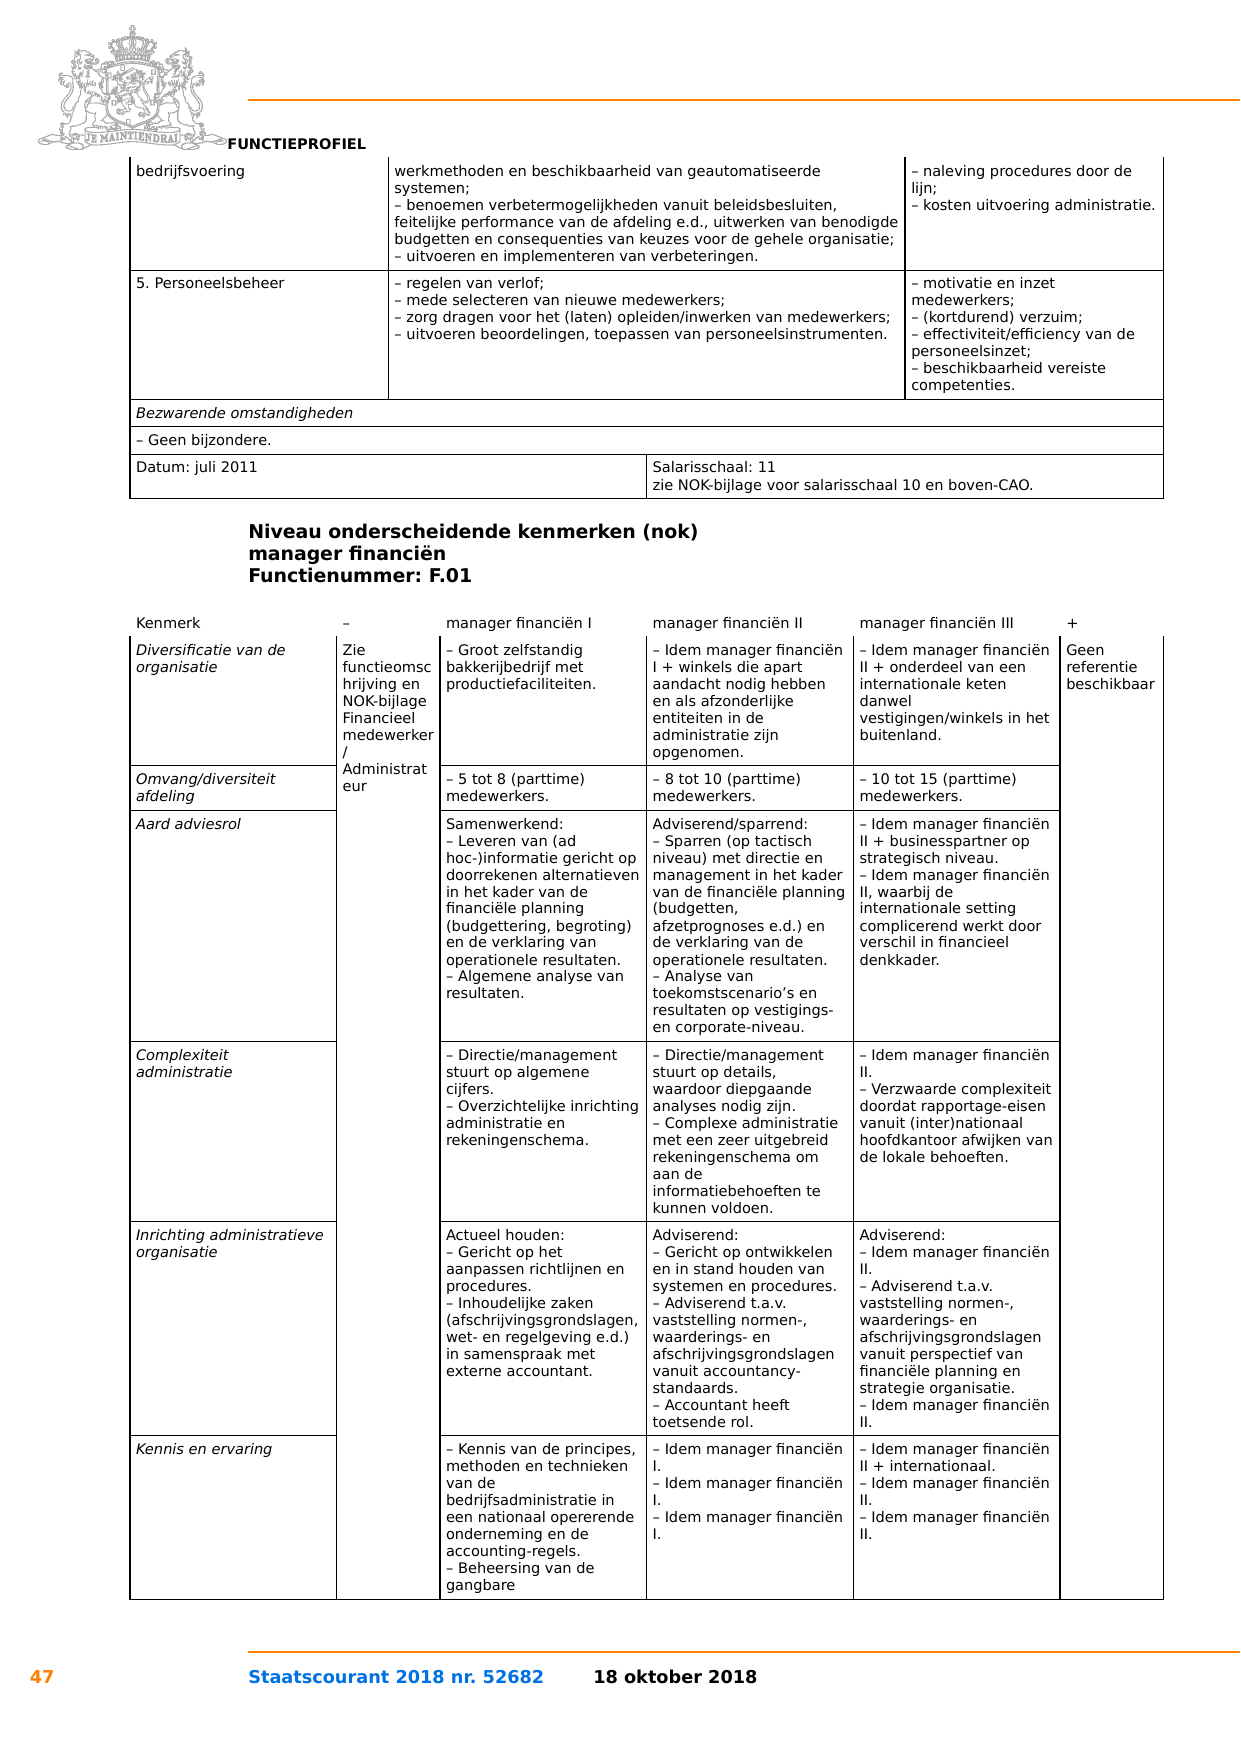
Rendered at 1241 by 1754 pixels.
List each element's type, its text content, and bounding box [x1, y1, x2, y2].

table_cell – Idem manager financiën I. – Idem manager financiën I. – Idem manager financiën I. [647, 1436, 853, 1598]
table_cell Geen referentie beschikbaar [1061, 637, 1163, 1598]
table_cell Kennis en ervaring [131, 1436, 336, 1598]
table_cell – regelen van verlof; – mede selecteren van nieuwe medewerkers; – zorg dragen voor het (laten) opleiden/inwerken van medewerkers; – uitvoeren beoordelingen, toepassen van personeelsinstrumenten. [389, 271, 904, 399]
table_header manager financiën I [441, 610, 646, 636]
table_cell Salarisschaal: 11 zie NOK-bijlage voor salarisschaal 10 en boven-CAO. [647, 455, 1163, 498]
table_cell – Idem manager financiën II + internationaal. – Idem manager financiën II. – Idem manager financiën II. [854, 1436, 1059, 1598]
table_header Kenmerk [131, 610, 336, 636]
table_header manager financiën II [647, 610, 853, 636]
table_header manager financiën III [854, 610, 1059, 636]
table_header – [337, 610, 439, 636]
text Niveau onderscheidende kenmerken (nok) [248, 521, 1163, 543]
table_cell 5. Personeelsbeheer [131, 271, 388, 399]
table_cell Samenwerkend: – Leveren van (ad hoc-)informatie gericht op doorrekenen alternatieven in het kader van de financiële planning (budgettering, begroting) en de verklaring van operationele resultaten. – Algemene analyse van resultaten. [441, 811, 646, 1041]
table_cell Adviserend: – Gericht op ontwikkelen en in stand houden van systemen en procedures. – Adviserend t.a.v. vaststelling normen-, waarderings- en afschrijvingsgrondslagen vanuit accountancy-standaards. – Accountant heeft toetsende rol. [647, 1222, 853, 1435]
table_cell Inrichting administratieve organisatie [131, 1222, 336, 1435]
text Functienummer: F.01 [248, 565, 1163, 587]
table_cell Omvang/diversiteit afdeling [131, 766, 336, 810]
table_header + [1061, 610, 1163, 636]
table_cell bedrijfsvoering [131, 158, 388, 269]
table_cell – Idem manager financiën II + onderdeel van een internationale keten danwel vestigingen/winkels in het buitenland. [854, 637, 1059, 765]
table_cell Actueel houden: – Gericht op het aanpassen richtlijnen en procedures. – Inhoudelijke zaken (afschrijvingsgrondslagen, wet- en regelgeving e.d.) in samenspraak met externe accountant. [441, 1222, 646, 1435]
table_cell Zie functieomschrijving en NOK-bijlage Financieel medewerker / Administrateur [337, 637, 439, 1598]
table_cell Aard adviesrol [131, 811, 336, 1041]
table_cell Diversificatie van de organisatie [131, 637, 336, 765]
table_cell Complexiteit administratie [131, 1042, 336, 1221]
table_cell – motivatie en inzet medewerkers; – (kortdurend) verzuim; – effectiviteit/efficiency van de personeelsinzet; – beschikbaarheid vereiste competenties. [906, 271, 1163, 399]
table_cell Bezwarende omstandigheden [131, 400, 1163, 426]
table_cell – Idem manager financiën II. – Verzwaarde complexiteit doordat rapportage-eisen vanuit (inter)nationaal hoofdkantoor afwijken van de lokale behoeften. [854, 1042, 1059, 1221]
picture [38, 25, 227, 150]
table_cell – Directie/management stuurt op details, waardoor diepgaande analyses nodig zijn. – Complexe administratie met een zeer uitgebreid rekeningenschema om aan de informatiebehoeften te kunnen voldoen. [647, 1042, 853, 1221]
table_cell – naleving procedures door de lijn; – kosten uitvoering administratie. [906, 158, 1163, 269]
table_cell Adviserend: – Idem manager financiën II. – Adviserend t.a.v. vaststelling normen-, waarderings- en afschrijvingsgrondslagen vanuit perspectief van financiële planning en strategie organisatie. – Idem manager financiën II. [854, 1222, 1059, 1435]
table_cell Datum: juli 2011 [131, 455, 646, 498]
table_cell – Directie/management stuurt op algemene cijfers. – Overzichtelijke inrichting administratie en rekeningenschema. [441, 1042, 646, 1221]
table_cell – 10 tot 15 (parttime) medewerkers. [854, 766, 1059, 810]
table_cell Adviserend/sparrend: – Sparren (op tactisch niveau) met directie en management in het kader van de financiële planning (budgetten, afzetprognoses e.d.) en de verklaring van de operationele resultaten. – Analyse van toekomstscenario’s en resultaten op vestigings- en corporate-niveau. [647, 811, 853, 1041]
table_cell – 5 tot 8 (parttime) medewerkers. [441, 766, 646, 810]
table_cell – Geen bijzondere. [131, 427, 1163, 454]
table_cell – 8 tot 10 (parttime) medewerkers. [647, 766, 853, 810]
table_cell – Kennis van de principes, methoden en technieken van de bedrijfsadministratie in een nationaal opererende onderneming en de accounting-regels. – Beheersing van de gangbare [441, 1436, 646, 1598]
table_cell – Idem manager financiën I + winkels die apart aandacht nodig hebben en als afzonderlijke entiteiten in de administratie zijn opgenomen. [647, 637, 853, 765]
table_cell – Idem manager financiën II + businesspartner op strategisch niveau. – Idem manager financiën II, waarbij de internationale setting complicerend werkt door verschil in financieel denkkader. [854, 811, 1059, 1041]
table_header FUNCTIEPROFIEL [131, 131, 1163, 157]
table_cell werkmethoden en beschikbaarheid van geautomatiseerde systemen; – benoemen verbetermogelijkheden vanuit beleidsbesluiten, feitelijke performance van de afdeling e.d., uitwerken van benodigde budgetten en consequenties van keuzes voor de gehele organisatie; – uitvoeren en implementeren van verbeteringen. [389, 158, 904, 269]
table_cell – Groot zelfstandig bakkerijbedrijf met productiefaciliteiten. [441, 637, 646, 765]
text manager financiën [248, 543, 1163, 565]
